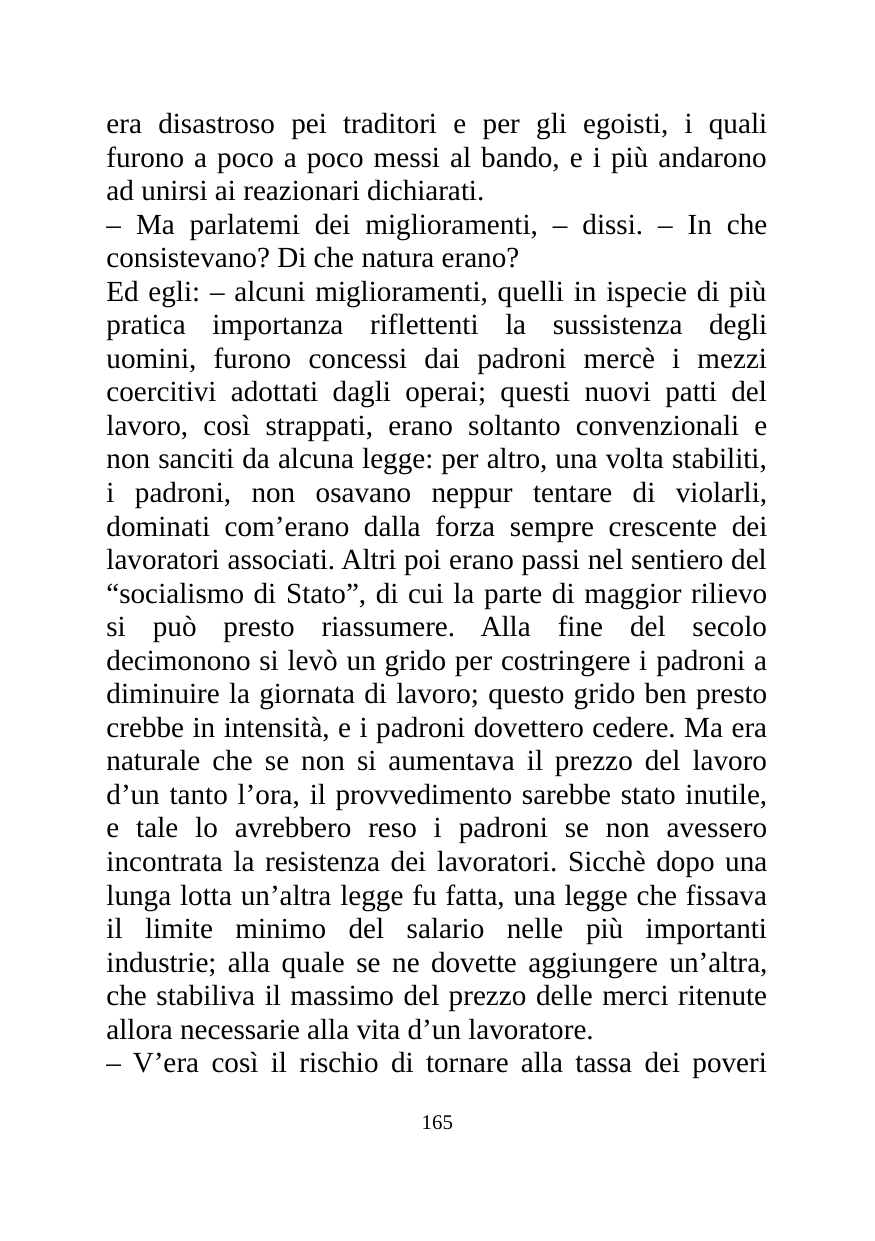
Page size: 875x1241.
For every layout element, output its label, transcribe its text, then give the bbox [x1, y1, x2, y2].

text – V’era così il rischio di tornare alla tassa dei poveri [106, 1045, 768, 1079]
text Ed egli: – alcuni miglioramenti, quelli in ispecie di più pratica importanza riflettenti la sussistenza degli uomini, furono concessi dai padroni mercè i mezzi coercitivi adottati dagli operai; questi nuovi patti del lavoro, così strappati, erano soltanto convenzionali e non sanciti da alcuna legge: per altro, una volta stabiliti, i padroni, non osavano neppur tentare di violarli, dominati com’erano dalla forza sempre crescente dei lavoratori associati. Altri poi erano passi nel sentiero del “socialismo di Stato”, di cui la parte di maggior rilievo si può presto riassumere. Alla fine del secolo decimonono si levò un grido per costringere i padroni a diminuire la giornata di lavoro; questo grido ben presto crebbe in intensità, e i padroni dovettero cedere. Ma era naturale che se non si aumentava il prezzo del lavoro d’un tanto l’ora, il provvedimento sarebbe stato inutile, e tale lo avrebbero reso i padroni se non avessero incontrata la resistenza dei lavoratori. Sicchè dopo una lunga lotta un’altra legge fu fatta, una legge che fissava il limite minimo del salario nelle più importanti industrie; alla quale se ne dovette aggiungere un’altra, che stabiliva il massimo del prezzo delle merci ritenute allora necessarie alla vita d’un lavoratore. [106, 274, 768, 1045]
text – Ma parlatemi dei miglioramenti, – dissi. – In che consistevano? Di che natura erano? [106, 207, 768, 274]
text era disastroso pei traditori e per gli egoisti, i quali furono a poco a poco messi al bando, e i più andarono ad unirsi ai reazionari dichiarati. [106, 106, 768, 207]
